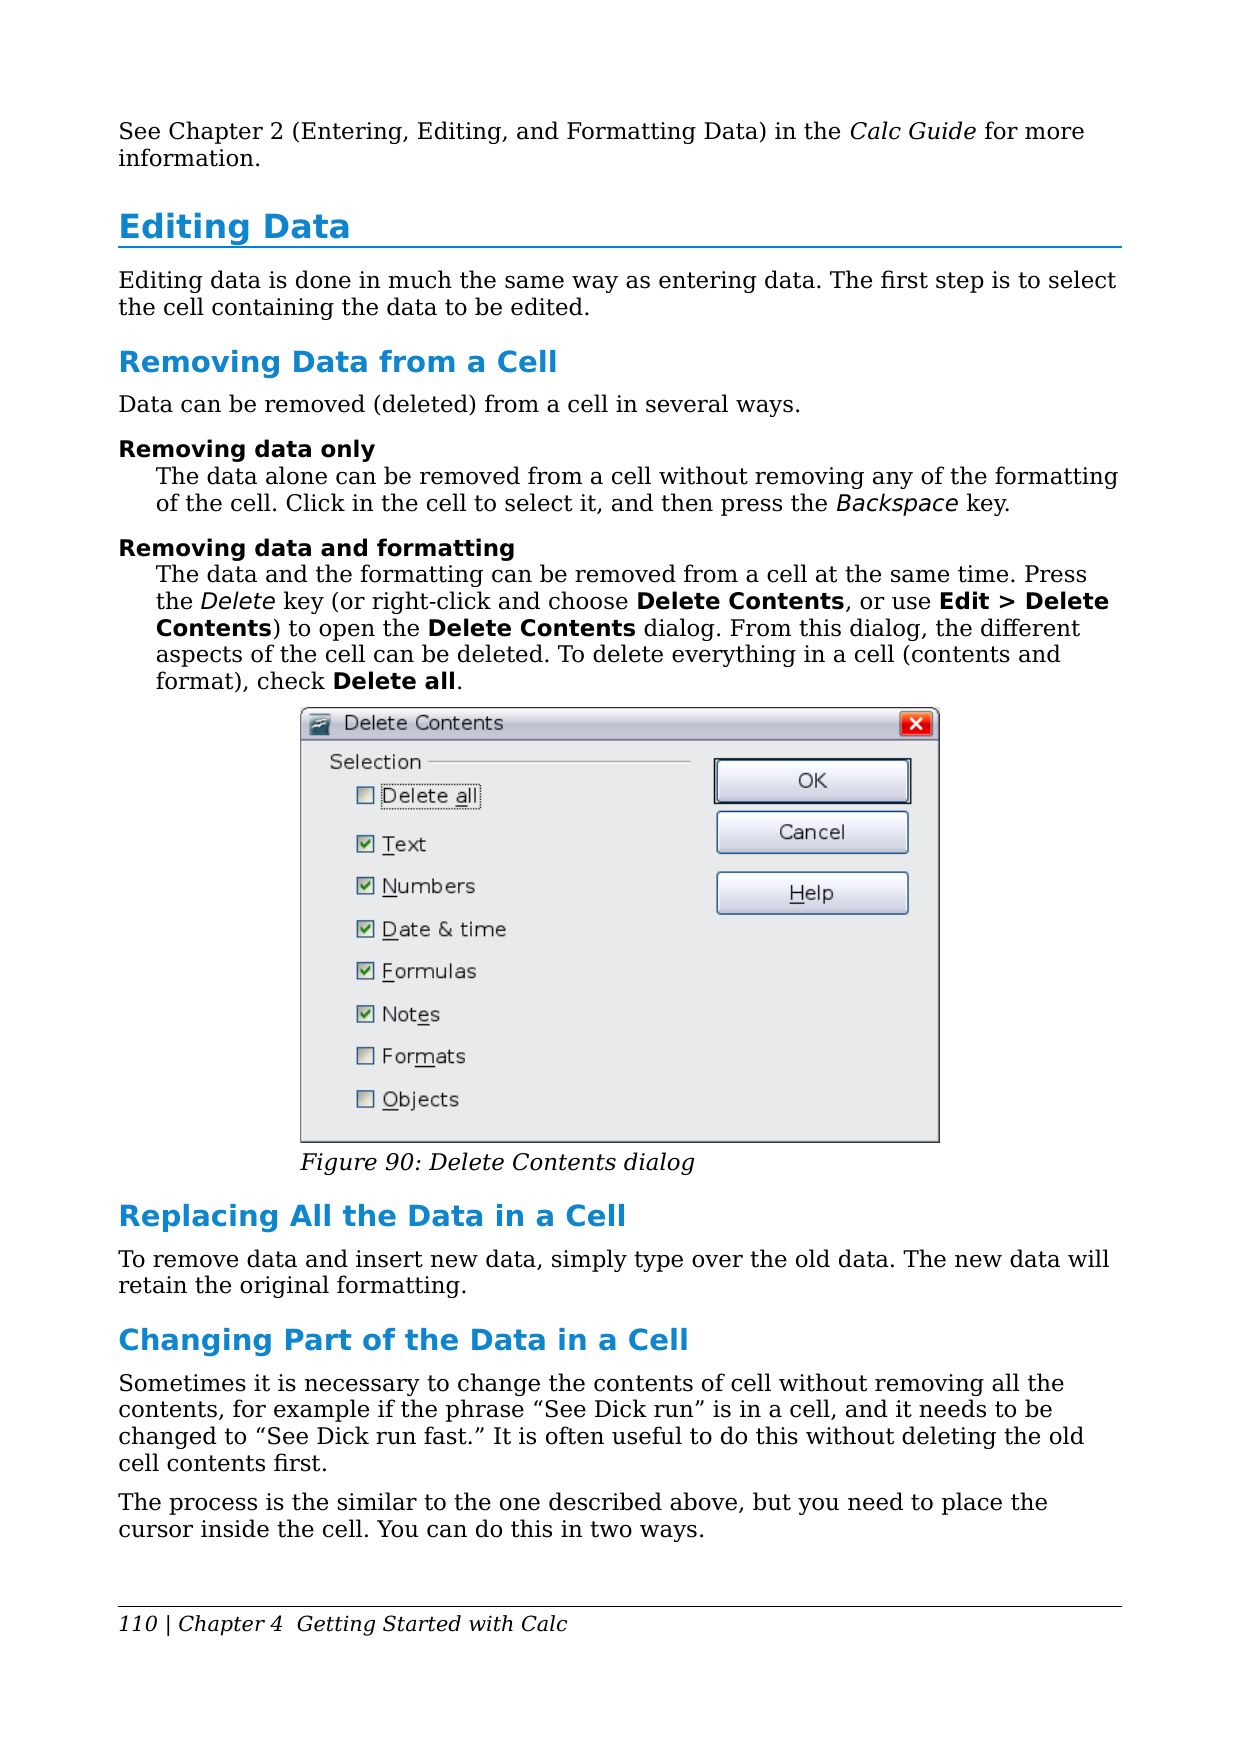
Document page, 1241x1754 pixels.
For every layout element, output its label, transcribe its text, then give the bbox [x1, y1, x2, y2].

text Figure 90: Delete Contents dialog [300, 1149, 940, 1176]
text The data and the formatting can be removed from a cell at the same time. Press the Delete key (or right-click and choose Delete Contents, or use Edit > Delete Contents) to open the Delete Contents dialog. From this dialog, the different aspects of the cell can be deleted. To delete everything in a cell (contents and format), check Delete all. [156, 562, 1122, 695]
text Sometimes it is necessary to change the contents of cell without removing all the contents, for example if the phrase “See Dick run” is in a cell, and it needs to be changed to “See Dick run fast.” It is often useful to do this without deleting the old cell contents first. [118, 1370, 1122, 1477]
subtitle Editing Data [118, 208, 1122, 246]
subtitle Replacing All the Data in a Cell [118, 1200, 1122, 1234]
text Removing data and formatting [118, 535, 1122, 562]
text To remove data and insert new data, simply type over the old data. The new data will retain the original formatting. [118, 1246, 1122, 1299]
text Data can be removed (deleted) from a cell in several ways. [118, 391, 1122, 418]
subtitle Removing Data from a Cell [118, 345, 1122, 379]
text The process is the similar to the one described above, but you need to place the cursor inside the cell. You can do this in two ways. [118, 1489, 1122, 1542]
picture [300, 707, 940, 1143]
text Editing data is done in much the same way as entering data. The first step is to select the cell containing the data to be edited. [118, 267, 1122, 321]
subtitle Changing Part of the Data in a Cell [118, 1324, 1122, 1358]
text The data alone can be removed from a cell without removing any of the formatting of the cell. Click in the cell to select it, and then press the Backspace key. [156, 463, 1122, 516]
text See Chapter 2 (Entering, Editing, and Formatting Data) in the Calc Guide for more information. [118, 118, 1122, 171]
text Removing data only [118, 436, 1122, 463]
